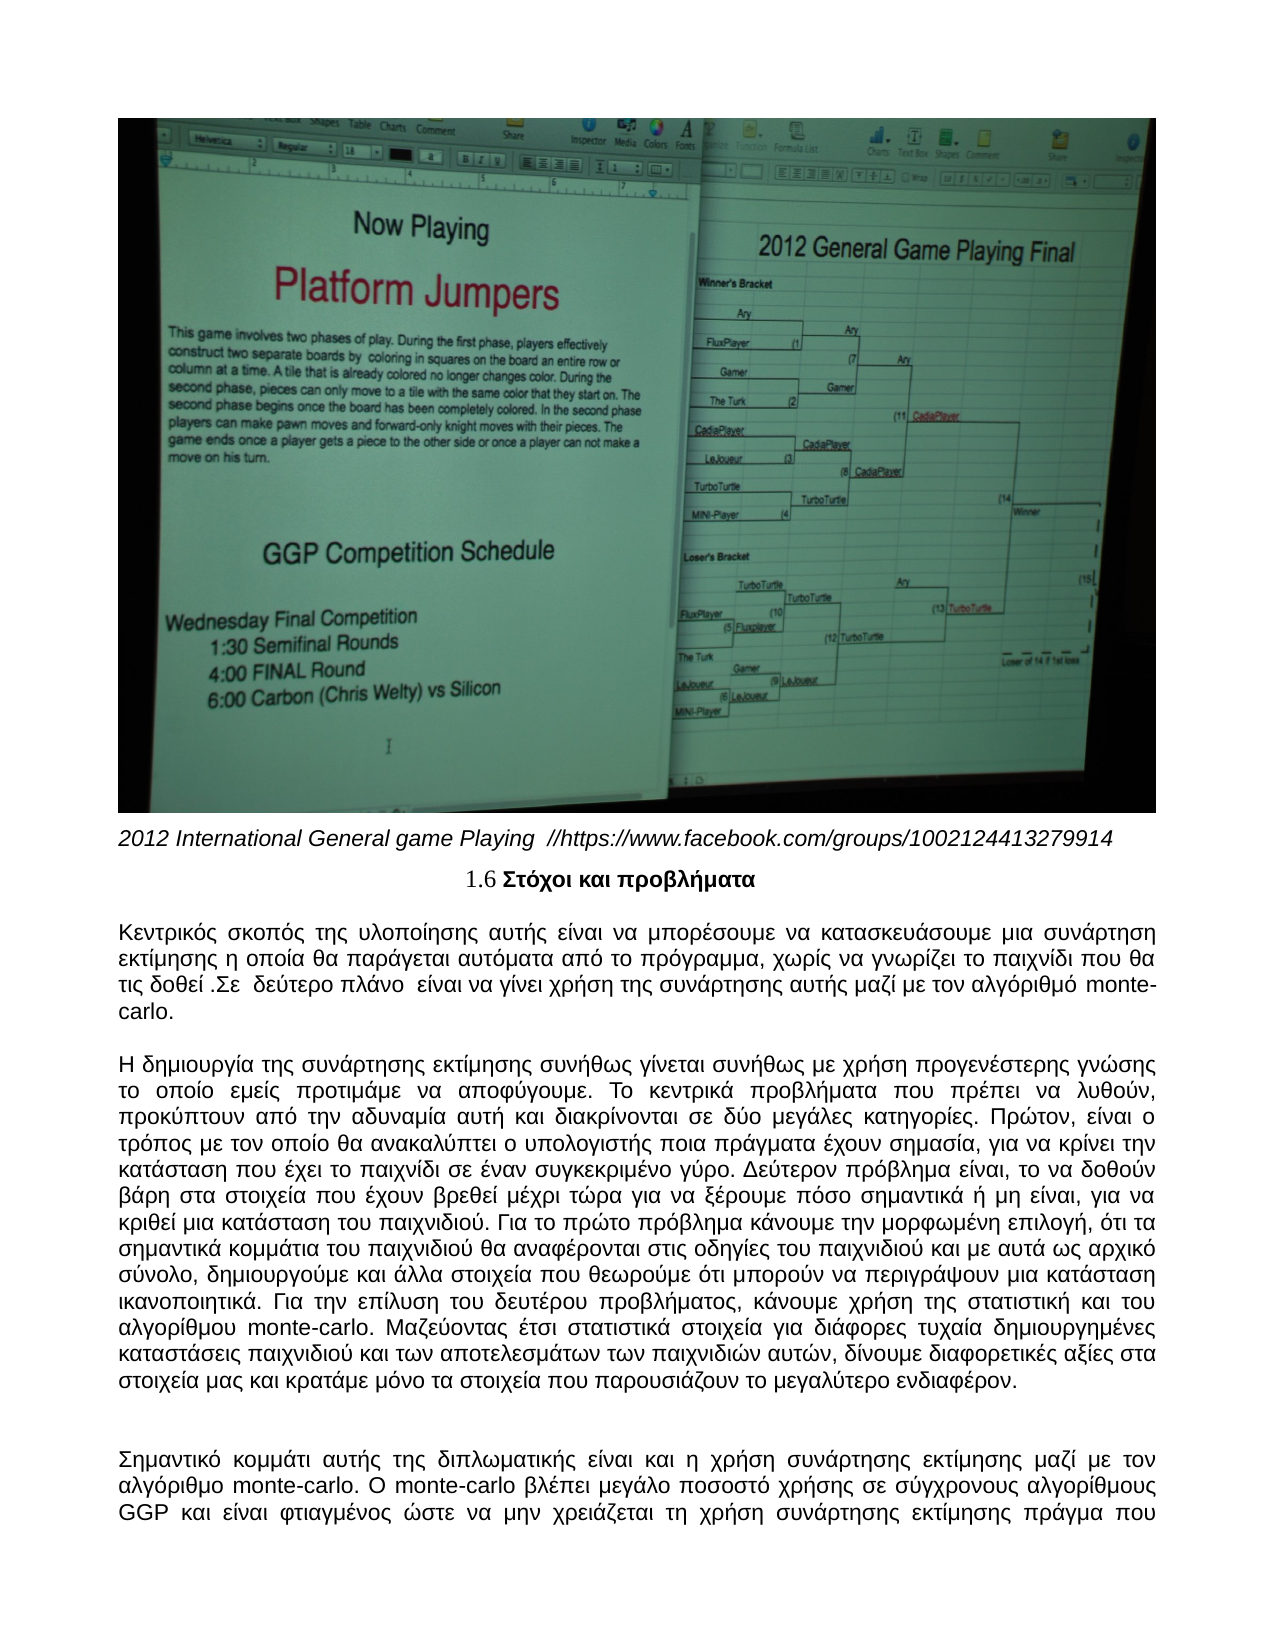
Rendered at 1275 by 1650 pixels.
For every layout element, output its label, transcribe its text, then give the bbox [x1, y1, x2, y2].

text Η δημιουργία της συνάρτησης εκτίμησης συνήθως γίνεται συνήθως με χρήση προγενέστερης γνώσης το οποίο εμείς προτιμάμε να αποφύγουμε. Το κεντρικά προβλήματα που πρέπει να λυθούν, προκύπτουν από την αδυναμία αυτή και διακρίνονται σε δύο μεγάλες κατηγορίες. Πρώτον, είναι ο τρόπος με τον οποίο θα ανακαλύπτει ο υπολογιστής ποια πράγματα έχουν σημασία, για να κρίνει την κατάσταση που έχει το παιχνίδι σε έναν συγκεκριμένο γύρο. Δεύτερον πρόβλημα είναι, το να δοθούν βάρη στα στοιχεία που έχουν βρεθεί μέχρι τώρα για να ξέρουμε πόσο σημαντικά ή μη είναι, για να κριθεί μια κατάσταση του παιχνιδιού. Για το πρώτο πρόβλημα κάνουμε την μορφωμένη επιλογή, ότι τα σημαντικά κομμάτια του παιχνιδιού θα αναφέρονται στις οδηγίες του παιχνιδιού και με αυτά ως αρχικό σύνολο, δημιουργούμε και άλλα στοιχεία που θεωρούμε ότι μπορούν να περιγράψουν μια κατάσταση ικανοποιητικά. Για την επίλυση του δευτέρου προβλήματος, κάνουμε χρήση της στατιστική και του αλγορίθμου monte-carlo. Μαζεύοντας έτσι στατιστικά στοιχεία για διάφορες τυχαία δημιουργημένες καταστάσεις παιχνιδιού και των αποτελεσμάτων των παιχνιδιών αυτών, δίνουμε διαφορετικές αξίες στα στοιχεία μας και κρατάμε μόνο τα στοιχεία που παρουσιάζουν το μεγαλύτερο ενδιαφέρον. [118, 1051, 1157, 1393]
text Κεντρικός σκοπός της υλοποίησης αυτής είναι να μπορέσουμε να κατασκευάσουμε μια συνάρτηση εκτίμησης η οποία θα παράγεται αυτόματα από το πρόγραμμα, χωρίς να γνωρίζει το παιχνίδι που θα τις δοθεί .Σε δεύτερο πλάνο είναι να γίνει χρήση της συνάρτησης αυτής μαζί με τον αλγόριθμό monte-carlο. [118, 919, 1157, 1024]
list Στόχοι και προβλήματα [465, 864, 1157, 892]
text 2012 International General game Playing //https://www.facebook.com/groups/1002124413279914 [118, 825, 1157, 851]
text Σημαντικό κομμάτι αυτής της διπλωματικής είναι και η χρήση συνάρτησης εκτίμησης μαζί με τον αλγόριθμο monte-carlo. Ο monte-carlo βλέπει μεγάλο ποσοστό χρήσης σε σύγχρονους αλγορίθμους GGP και είναι φτιαγμένος ώστε να μην χρειάζεται τη χρήση συνάρτησης εκτίμησης πράγμα που [118, 1446, 1157, 1525]
